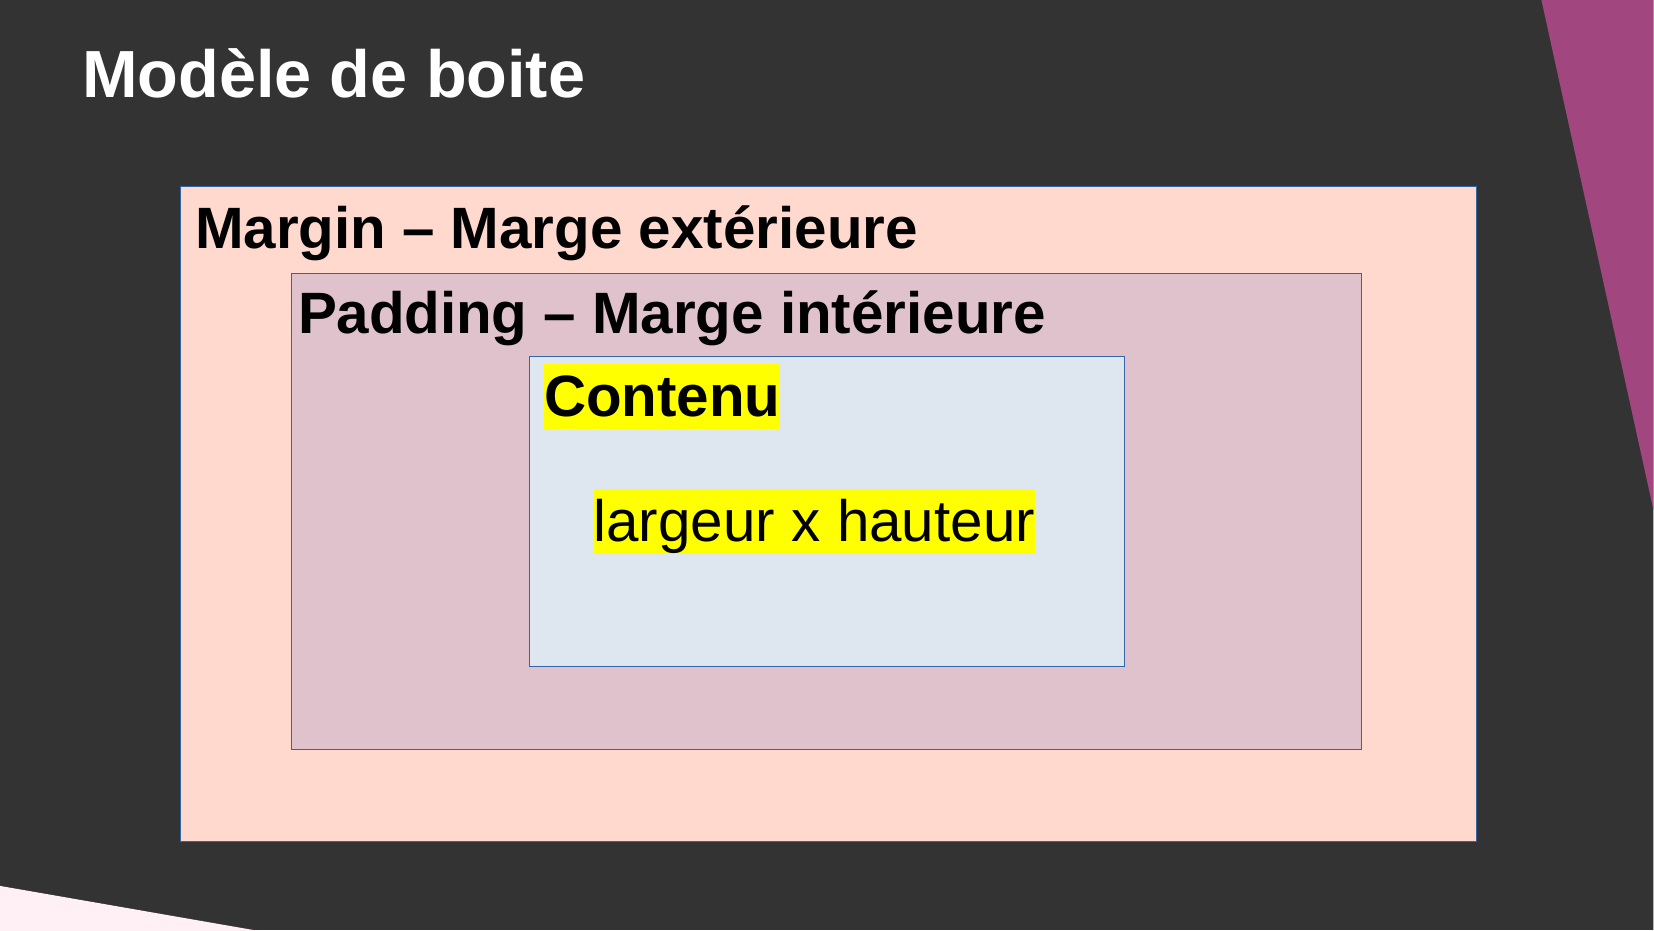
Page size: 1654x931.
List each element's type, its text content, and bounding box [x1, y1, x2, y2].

text_box Padding – Marge intérieure [283, 273, 1276, 354]
text_box [1541, 0, 1654, 513]
text_box Contenu [529, 356, 1512, 437]
text_box largeur x hauteur [578, 481, 1075, 562]
text_box [0, 885, 260, 931]
title Modèle de boite [82, 37, 1565, 112]
text_box Margin – Marge extérieure [180, 188, 1173, 268]
text_box [180, 186, 1477, 842]
